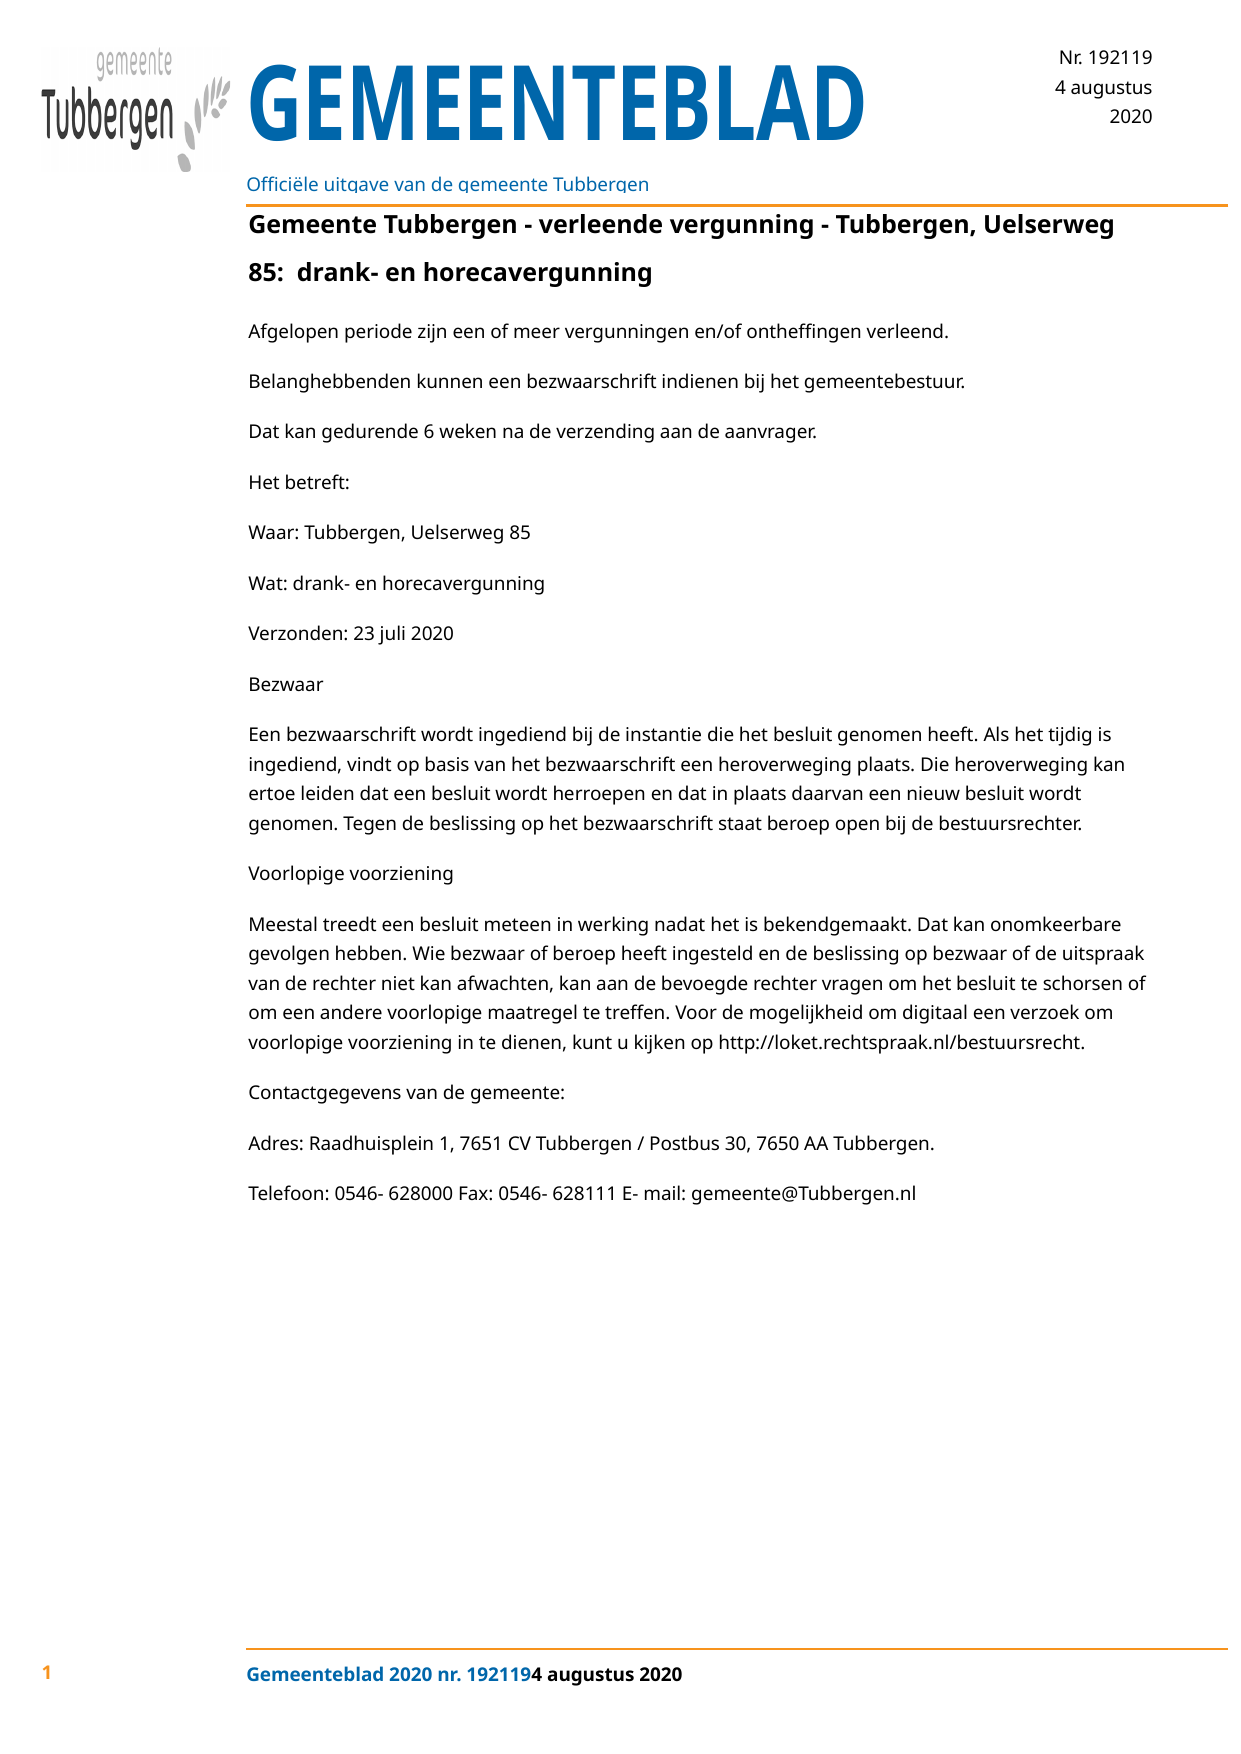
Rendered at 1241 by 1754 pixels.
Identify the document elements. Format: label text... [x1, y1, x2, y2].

text Bezwaar [248, 671, 1152, 697]
text Belanghebbenden kunnen een bezwaarschrift indienen bij het gemeentebestuur. [248, 368, 1152, 394]
text Dat kan gedurende 6 weken na de verzending aan de aanvrager. [248, 419, 1152, 444]
text Adres: Raadhuisplein 1, 7651 CV Tubbergen / Postbus 30, 7650 AA Tubbergen. [248, 1130, 1152, 1156]
text Een bezwaarschrift wordt ingediend bij de instantie die het besluit genomen heeft. Als het tijdig is ingediend, vindt op basis van het bezwaarschrift een heroverweging plaats. Die heroverweging kan ertoe leiden dat een besluit wordt herroepen en dat in plaats daarvan een nieuw besluit wordt genomen. Tegen de beslissing op het bezwaarschrift staat beroep open bij de bestuursrechter. [248, 721, 1152, 836]
text Wat: drank- en horecavergunning [248, 570, 1152, 596]
text Meestal treedt een besluit meteen in werking nadat het is bekendgemaakt. Dat kan onomkeerbare gevolgen hebben. Wie bezwaar of beroep heeft ingesteld en de beslissing op bezwaar of de uitspraak van de rechter niet kan afwachten, kan aan de bevoegde rechter vragen om het besluit te schorsen of om een andere voorlopige maatregel te treffen. Voor de mogelijkheid om digitaal een verzoek om voorlopige voorziening in te dienen, kunt u kijken op http://loket.rechtspraak.nl/bestuursrecht. [248, 911, 1152, 1055]
picture [41, 47, 231, 172]
text Het betreft: [248, 469, 1152, 495]
text Voorlopige voorziening [248, 860, 1152, 886]
text Waar: Tubbergen, Uelserweg 85 [248, 519, 1152, 545]
text Gemeente Tubbergen - verleende vergunning - Tubbergen, Uelserweg 85: drank- en horecavergunning [248, 207, 1152, 288]
text Telefoon: 0546- 628000 Fax: 0546- 628111 E- mail: gemeente@Tubbergen.nl [248, 1180, 1152, 1206]
text Afgelopen periode zijn een of meer vergunningen en/of ontheffingen verleend. [248, 318, 1152, 344]
text Verzonden: 23 juli 2020 [248, 620, 1152, 646]
text Contactgegevens van de gemeente: [248, 1079, 1152, 1105]
